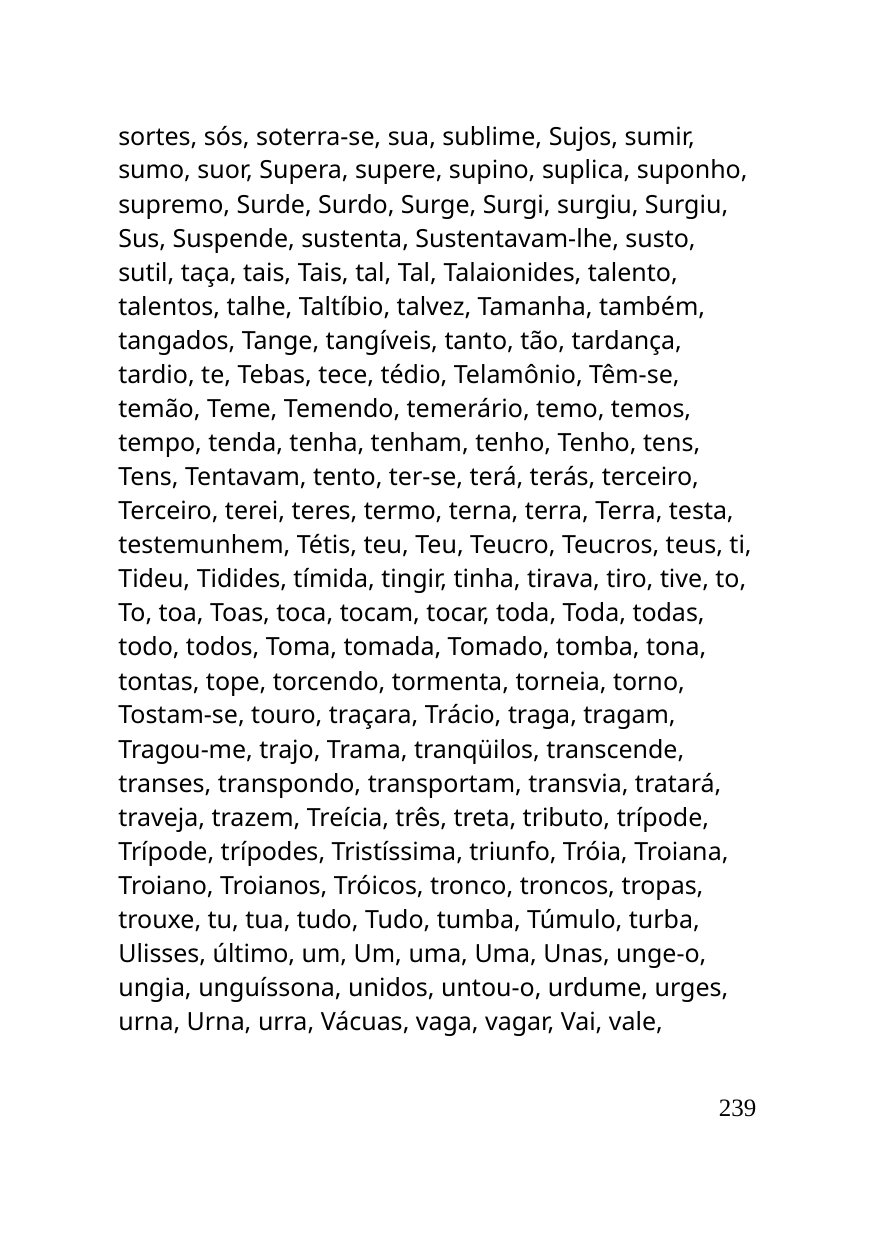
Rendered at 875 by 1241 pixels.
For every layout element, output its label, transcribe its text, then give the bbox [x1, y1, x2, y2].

text sortes, sós, soterra-se, sua, sublime, Sujos, sumir, sumo, suor, Supera, supere, supino, suplica, suponho, supremo, Surde, Surdo, Surge, Surgi, surgiu, Surgiu, Sus, Suspende, sustenta, Sustentavam-lhe, susto, sutil, taça, tais, Tais, tal, Tal, Talaionides, talento, talentos, talhe, Taltíbio, talvez, Tamanha, também, tangados, Tange, tangíveis, tanto, tão, tardança, tardio, te, Tebas, tece, tédio, Telamônio, Têm-se, temão, Teme, Temendo, temerário, temo, temos, tempo, tenda, tenha, tenham, tenho, Tenho, tens, Tens, Tentavam, tento, ter-se, terá, terás, terceiro, Terceiro, terei, teres, termo, terna, terra, Terra, testa, testemunhem, Tétis, teu, Teu, Teucro, Teucros, teus, ti, Tideu, Tidides, tímida, tingir, tinha, tirava, tiro, tive, to, To, toa, Toas, toca, tocam, tocar, toda, Toda, todas, todo, todos, Toma, tomada, Tomado, tomba, tona, tontas, tope, torcendo, tormenta, torneia, torno, Tostam-se, touro, traçara, Trácio, traga, tragam, Tragou-me, trajo, Trama, tranqüilos, transcende, transes, transpondo, transportam, transvia, tratará, traveja, trazem, Treícia, três, treta, tributo, trípode, Trípode, trípodes, Tristíssima, triunfo, Tróia, Troiana, Troiano, Troianos, Tróicos, tronco, troncos, tropas, trouxe, tu, tua, tudo, Tudo, tumba, Túmulo, turba, Ulisses, último, um, Um, uma, Uma, Unas, unge-o, ungia, unguíssona, unidos, untou-o, urdume, urges, urna, Urna, urra, Vácuas, vaga, vagar, Vai, vale, [118, 118, 756, 1038]
